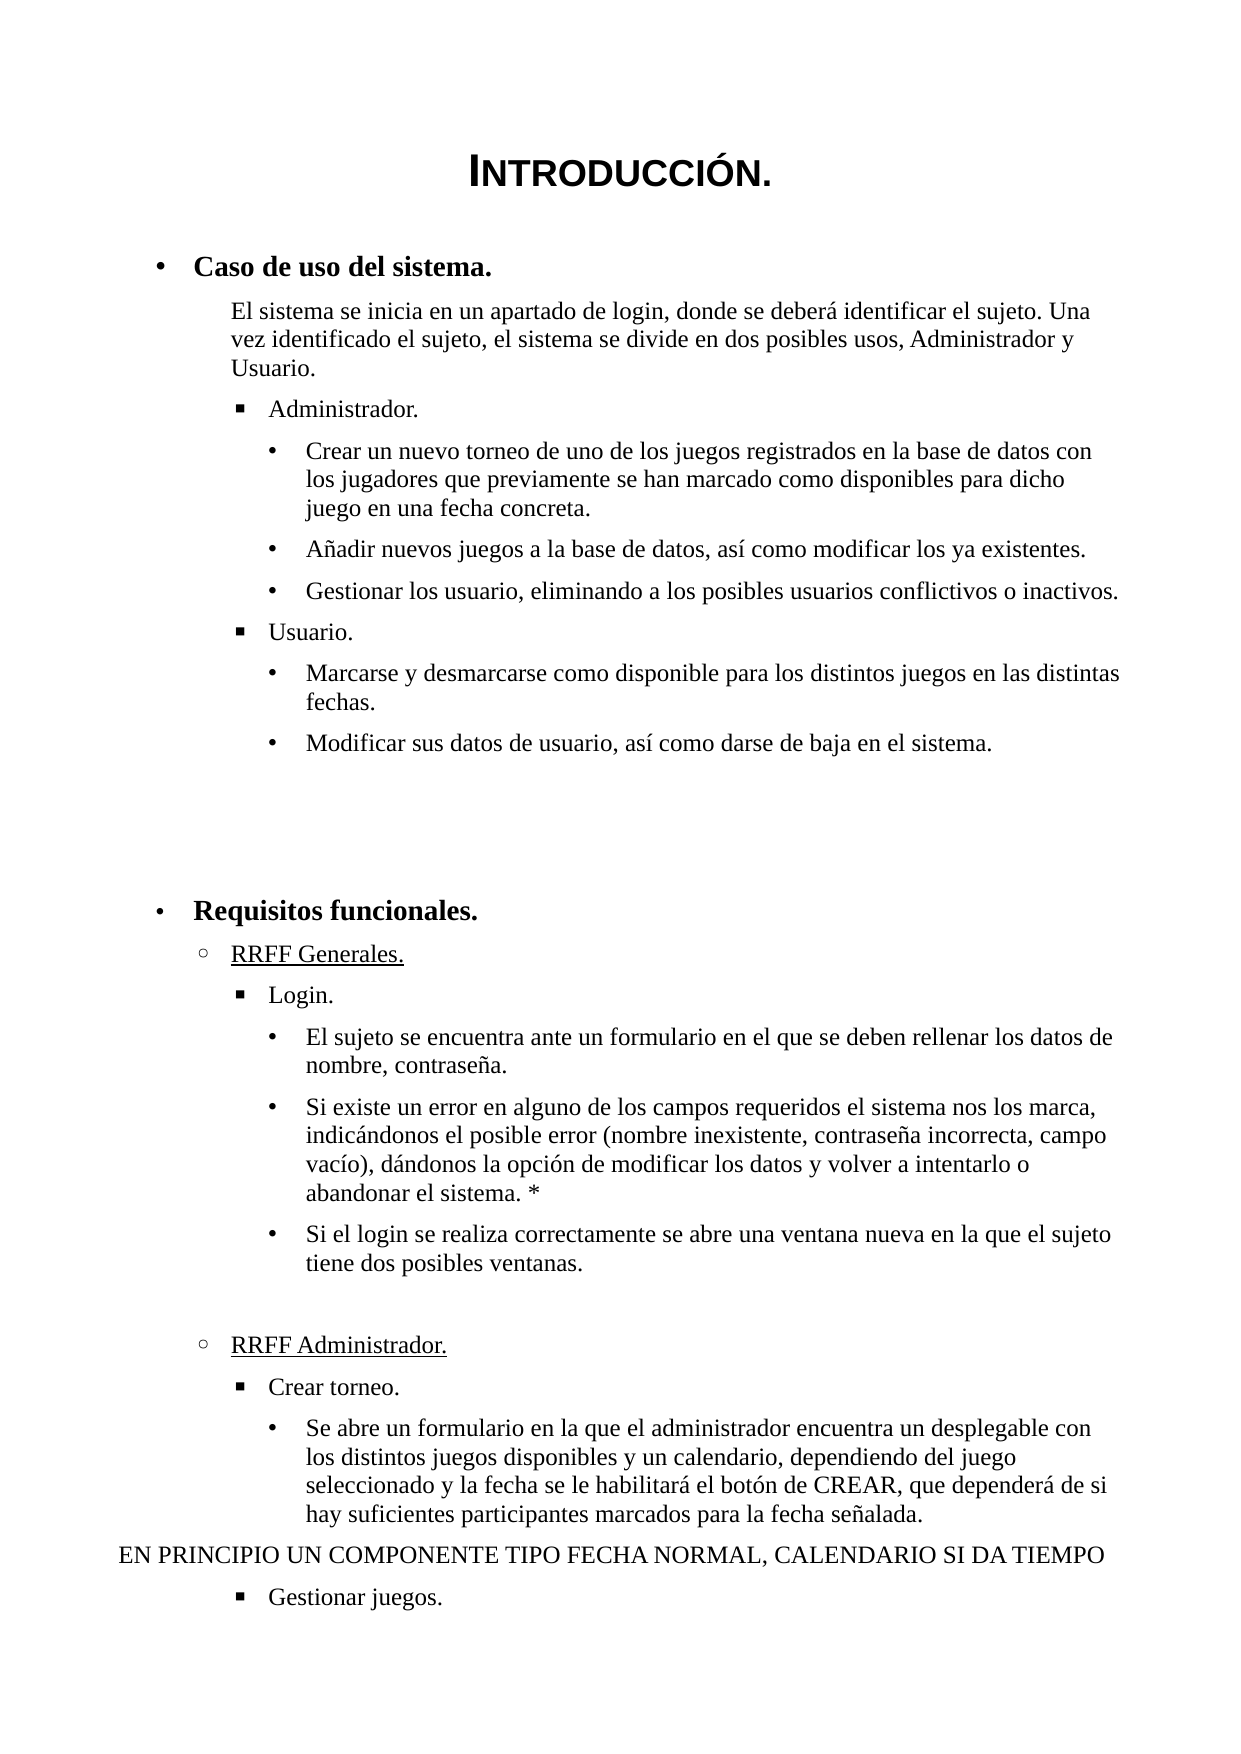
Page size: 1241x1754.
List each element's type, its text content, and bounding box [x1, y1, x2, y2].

list Marcarse y desmarcarse como disponible para los distintos juegos en las distintas fechas. [268, 658, 1122, 716]
list Crear torneo. [231, 1372, 1122, 1401]
list Usuario. [231, 617, 1122, 646]
list Gestionar juegos. [231, 1582, 1122, 1611]
list Se abre un formulario en la que el administrador encuentra un desplegable con los distintos juegos disponibles y un calendario, dependiendo del juego seleccionado y la fecha se le habilitará el botón de CREAR, que dependerá de si hay suficientes participantes marcados para la fecha señalada. [268, 1413, 1122, 1528]
list Modificar sus datos de usuario, así como darse de baja en el sistema. [268, 728, 1122, 757]
list Gestionar los usuario, eliminando a los posibles usuarios conflictivos o inactivos. [268, 576, 1122, 604]
subtitle INTRODUCCIÓN. [118, 143, 1122, 196]
list El sujeto se encuentra ante un formulario en el que se deben rellenar los datos de nombre, contraseña. [268, 1022, 1122, 1079]
list RRFF Administrador. [193, 1331, 1122, 1359]
list Requisitos funcionales. [156, 893, 1122, 927]
list Crear un nuevo torneo de uno de los juegos registrados en la base de datos con los jugadores que previamente se han marcado como disponibles para dicho juego en una fecha concreta. [268, 436, 1122, 522]
list Si el login se realiza correctamente se abre una ventana nueva en la que el sujeto tiene dos posibles ventanas. [268, 1219, 1122, 1277]
list Caso de uso del sistema. [156, 249, 1122, 283]
list El sistema se inicia en un apartado de login, donde se deberá identificar el sujeto. Una vez identificado el sujeto, el sistema se divide en dos posibles usos, Administrador y Usuario. [193, 296, 1122, 382]
list Login. [231, 981, 1122, 1009]
list RRFF Generales. [193, 939, 1122, 968]
text EN PRINCIPIO UN COMPONENTE TIPO FECHA NORMAL, CALENDARIO SI DA TIEMPO [118, 1541, 1122, 1569]
list Administrador. [231, 394, 1122, 423]
list Si existe un error en alguno de los campos requeridos el sistema nos los marca, indicándonos el posible error (nombre inexistente, contraseña incorrecta, campo vacío), dándonos la opción de modificar los datos y volver a intentarlo o abandonar el sistema. * [268, 1092, 1122, 1207]
list Añadir nuevos juegos a la base de datos, así como modificar los ya existentes. [268, 534, 1122, 563]
